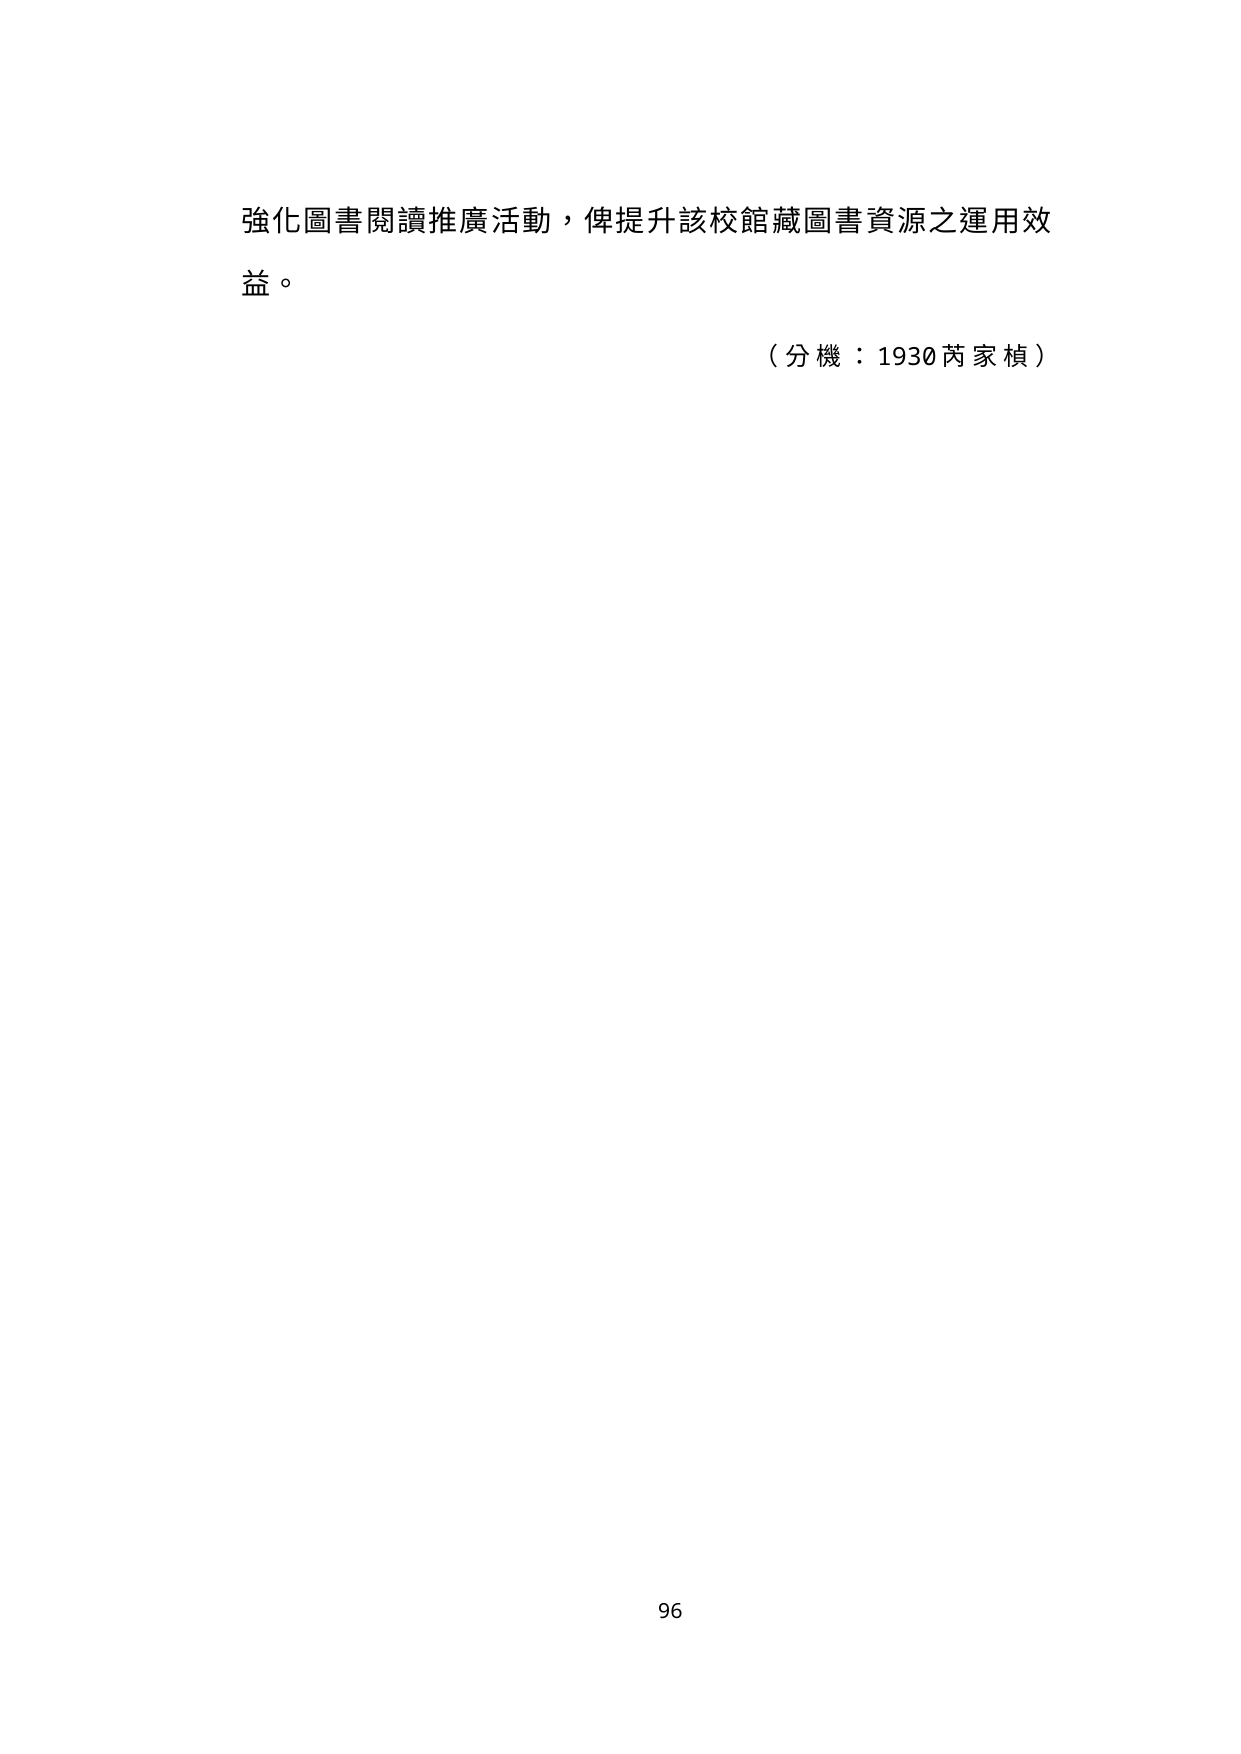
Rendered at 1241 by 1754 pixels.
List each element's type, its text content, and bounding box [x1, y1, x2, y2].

text （分機：1930芮家楨） [177, 302, 1063, 365]
text 強化圖書閱讀推廣活動，俾提升該校館藏圖書資源之運用效益。 [236, 177, 1063, 302]
